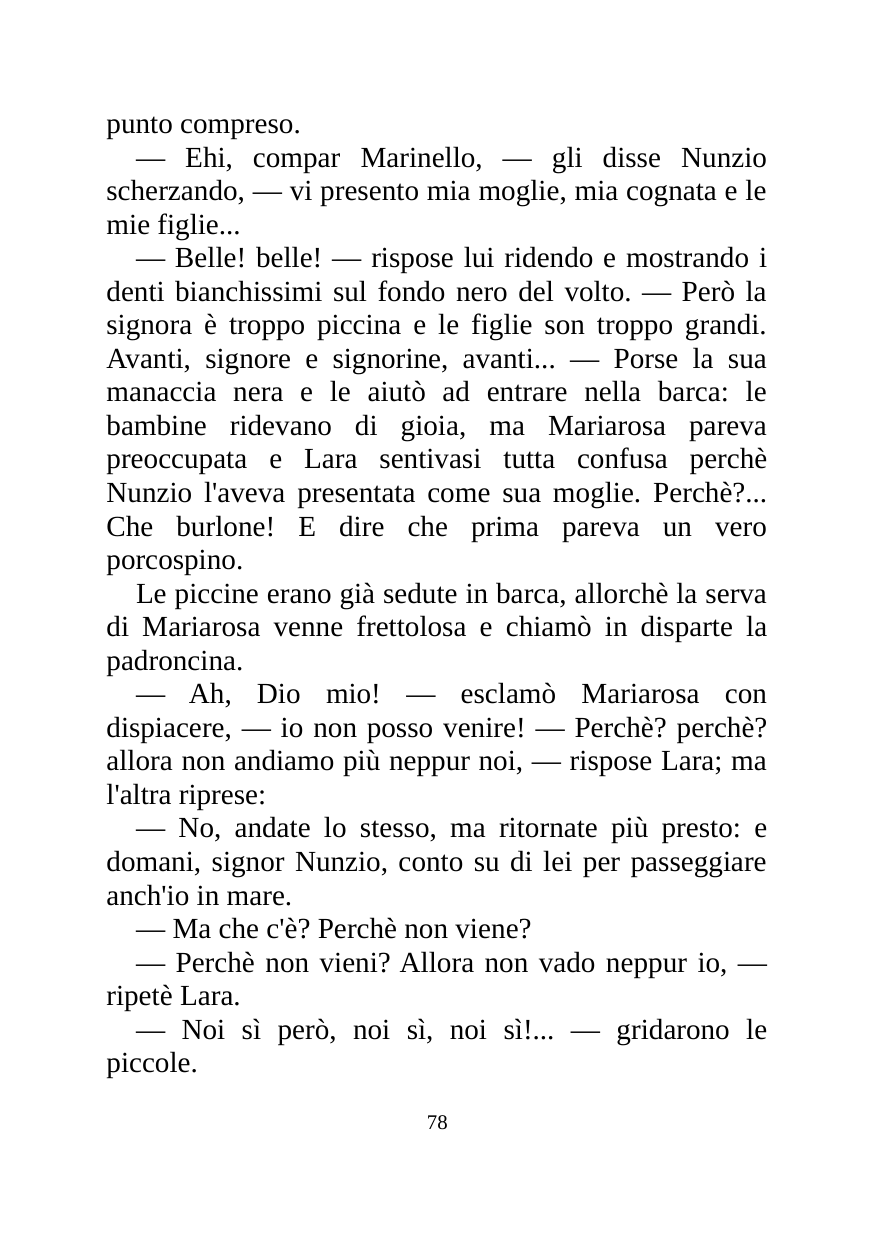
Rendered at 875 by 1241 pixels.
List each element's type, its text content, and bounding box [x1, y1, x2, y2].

text — Ehi, compar Marinello, — gli disse Nunzio scherzando, — vi presento mia moglie, mia cognata e le mie figlie... [106, 140, 768, 240]
text — No, andate lo stesso, ma ritornate più presto: e domani, signor Nunzio, conto su di lei per passeggiare anch'io in mare. [106, 811, 768, 911]
text — Perchè non vieni? Allora non vado neppur io, — ripetè Lara. [106, 945, 768, 1012]
text — Ma che c'è? Perchè non viene? [106, 911, 768, 945]
text punto compreso. [106, 106, 768, 140]
text — Belle! belle! — rispose lui ridendo e mostrando i denti bianchissimi sul fondo nero del volto. — Però la signora è troppo piccina e le figlie son troppo grandi. Avanti, signore e signorine, avanti... — Porse la sua manaccia nera e le aiutò ad entrare nella barca: le bambine ridevano di gioia, ma Mariarosa pareva preoccupata e Lara sentivasi tutta confusa perchè Nunzio l'aveva presentata come sua moglie. Perchè?... Che burlone! E dire che prima pareva un vero porcospino. [106, 240, 768, 576]
text Le piccine erano già sedute in barca, allorchè la serva di Mariarosa venne frettolosa e chiamò in disparte la padroncina. [106, 576, 768, 676]
text — Ah, Dio mio! — esclamò Mariarosa con dispiacere, — io non posso venire! — Perchè? perchè? allora non andiamo più neppur noi, — rispose Lara; ma l'altra riprese: [106, 676, 768, 811]
text — Noi sì però, noi sì, noi sì!... — gridarono le piccole. [106, 1012, 768, 1079]
